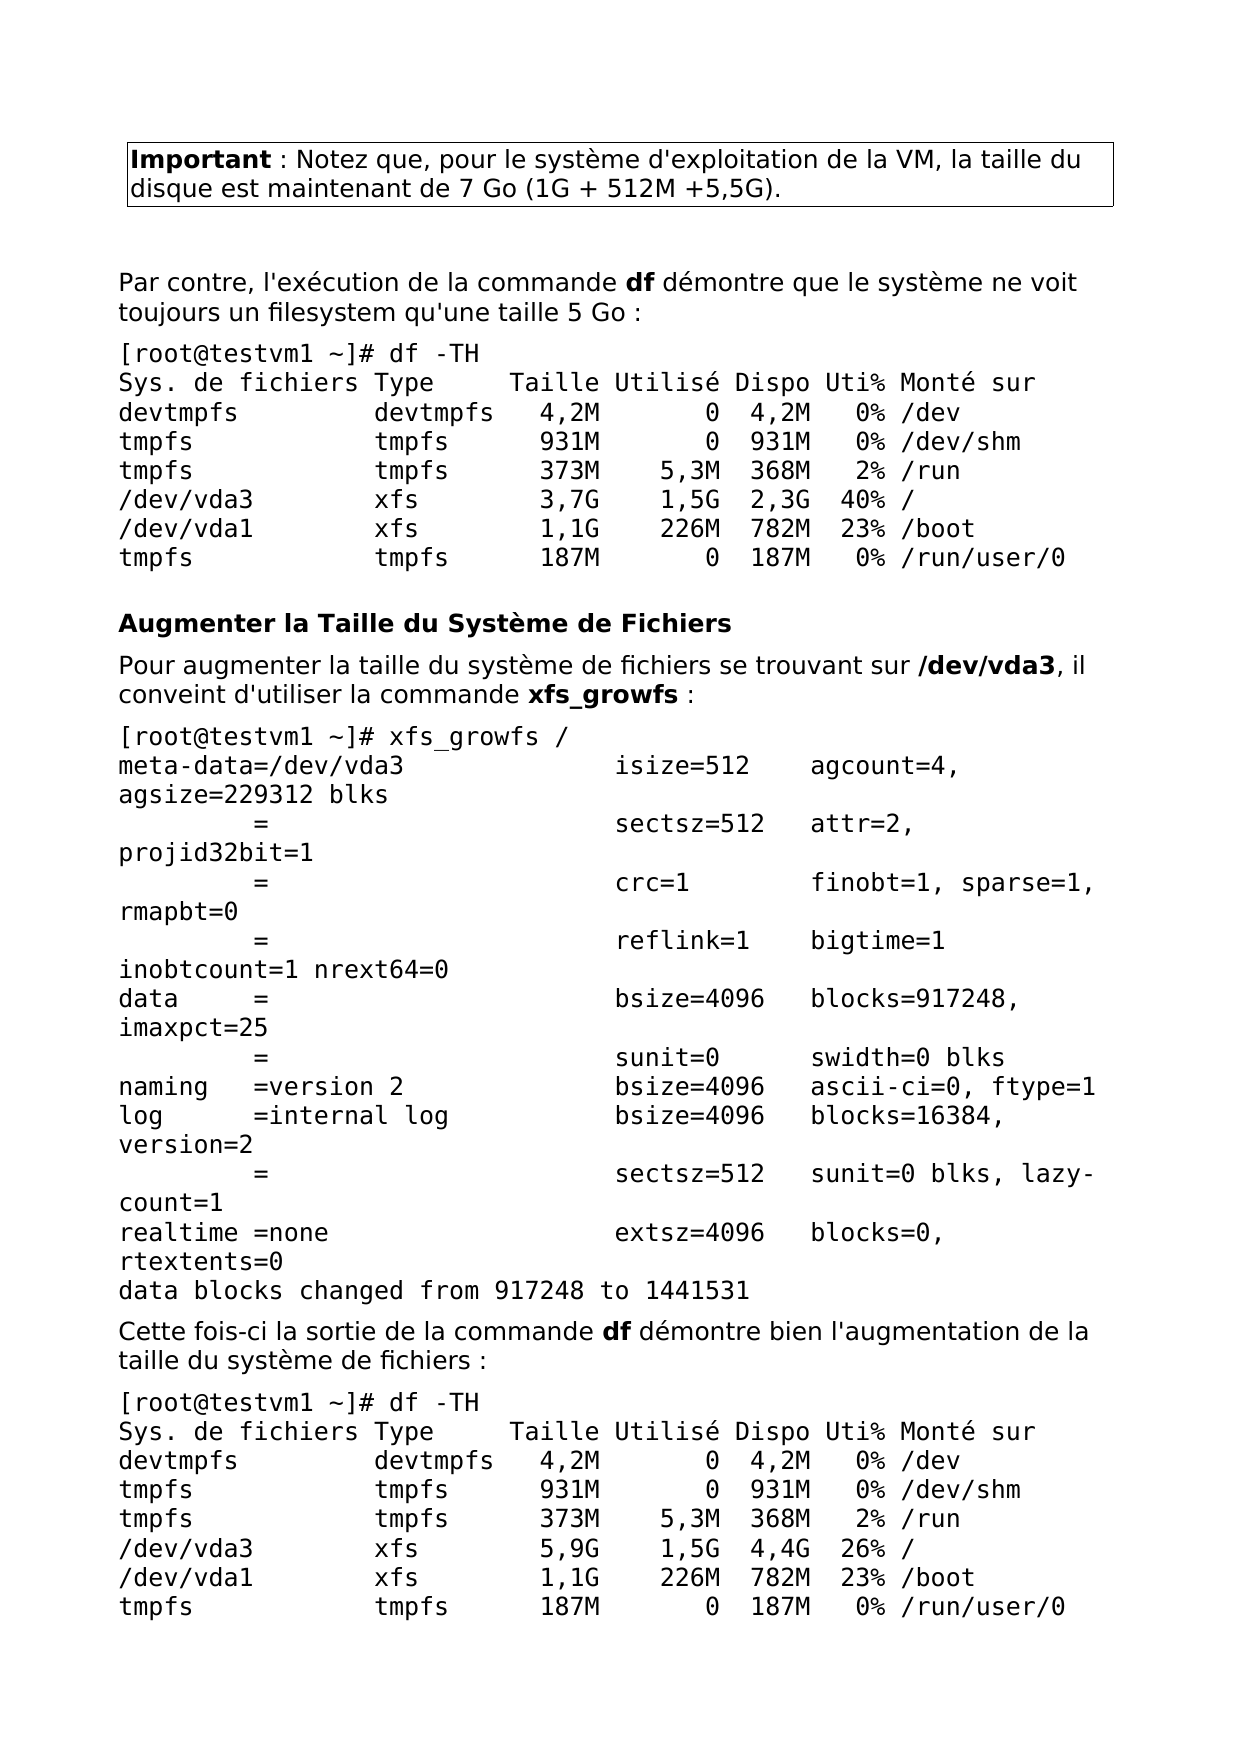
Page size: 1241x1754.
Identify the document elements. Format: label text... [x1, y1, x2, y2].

table_header Important : Notez que, pour le système d'exploitation de la VM, la taille du disque est maintenant de 7 Go (1G + 512M +5,5G). [128, 143, 1113, 206]
text Pour augmenter la taille du système de fichiers se trouvant sur /dev/vda3, il conveint d'utiliser la commande xfs_growfs : [118, 651, 1122, 709]
text [root@testvm1 ~]# df -TH Sys. de fichiers Type Taille Utilisé Dispo Uti% Monté sur devtmpfs devtmpfs 4,2M 0 4,2M 0% /dev tmpfs tmpfs 931M 0 931M 0% /dev/shm tmpfs tmpfs 373M 5,3M 368M 2% /run /dev/vda3 xfs 3,7G 1,5G 2,3G 40% / /dev/vda1 xfs 1,1G 226M 782M 23% /boot tmpfs tmpfs 187M 0 187M 0% /run/user/0 [118, 339, 1122, 573]
subtitle Augmenter la Taille du Système de Fichiers [118, 609, 1122, 639]
text [root@testvm1 ~]# xfs_growfs / meta-data=/dev/vda3 isize=512 agcount=4, agsize=229312 blks = sectsz=512 attr=2, projid32bit=1 = crc=1 finobt=1, sparse=1, rmapbt=0 = reflink=1 bigtime=1 inobtcount=1 nrext64=0 data = bsize=4096 blocks=917248, imaxpct=25 = sunit=0 swidth=0 blks naming =version 2 bsize=4096 ascii-ci=0, ftype=1 log =internal log bsize=4096 blocks=16384, version=2 = sectsz=512 sunit=0 blks, lazy-count=1 realtime =none extsz=4096 blocks=0, rtextents=0 data blocks changed from 917248 to 1441531 [118, 722, 1122, 1305]
text Par contre, l'exécution de la commande df démontre que le système ne voit toujours un filesystem qu'une taille 5 Go : [118, 268, 1122, 327]
text Cette fois-ci la sortie de la commande df démontre bien l'augmentation de la taille du système de fichiers : [118, 1317, 1122, 1375]
text [root@testvm1 ~]# df -TH Sys. de fichiers Type Taille Utilisé Dispo Uti% Monté sur devtmpfs devtmpfs 4,2M 0 4,2M 0% /dev tmpfs tmpfs 931M 0 931M 0% /dev/shm tmpfs tmpfs 373M 5,3M 368M 2% /run /dev/vda3 xfs 5,9G 1,5G 4,4G 26% / /dev/vda1 xfs 1,1G 226M 782M 23% /boot tmpfs tmpfs 187M 0 187M 0% /run/user/0 [118, 1388, 1122, 1621]
